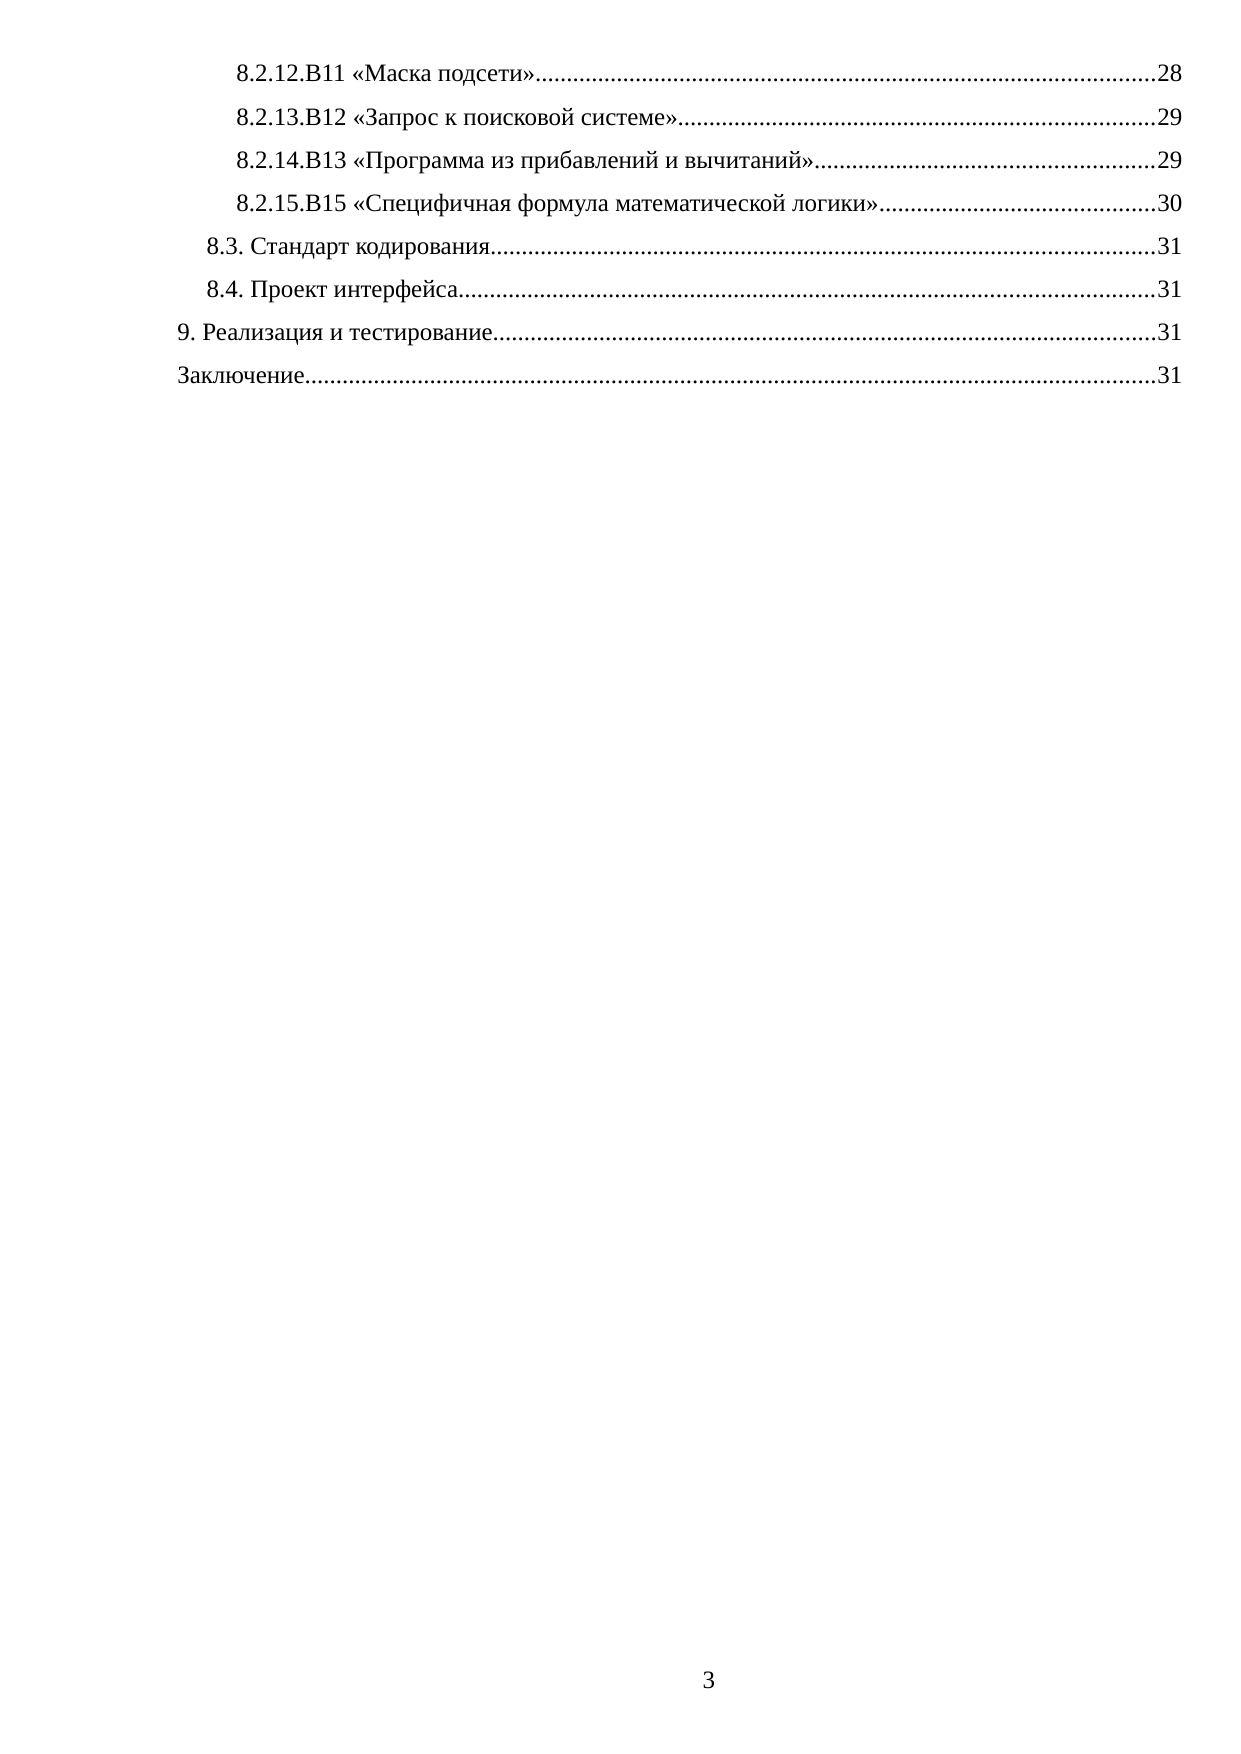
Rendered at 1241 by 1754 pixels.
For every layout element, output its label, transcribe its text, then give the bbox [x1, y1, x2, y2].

text 8.2.13.B12 «Запрос к поисковой системе» 29 [236, 102, 1182, 130]
text Заключение 31 [177, 360, 1182, 389]
text 8.2.15.B15 «Специфичная формула математической логики» 30 [236, 188, 1182, 217]
text 8.3. Стандарт кодирования 31 [206, 231, 1182, 260]
text 8.2.14.B13 «Программа из прибавлений и вычитаний» 29 [236, 145, 1182, 173]
text 9. Реализация и тестирование 31 [177, 317, 1182, 346]
text 8.4. Проект интерфейса 31 [206, 274, 1182, 303]
text 8.2.12.B11 «Маска подсети» 28 [236, 58, 1182, 87]
